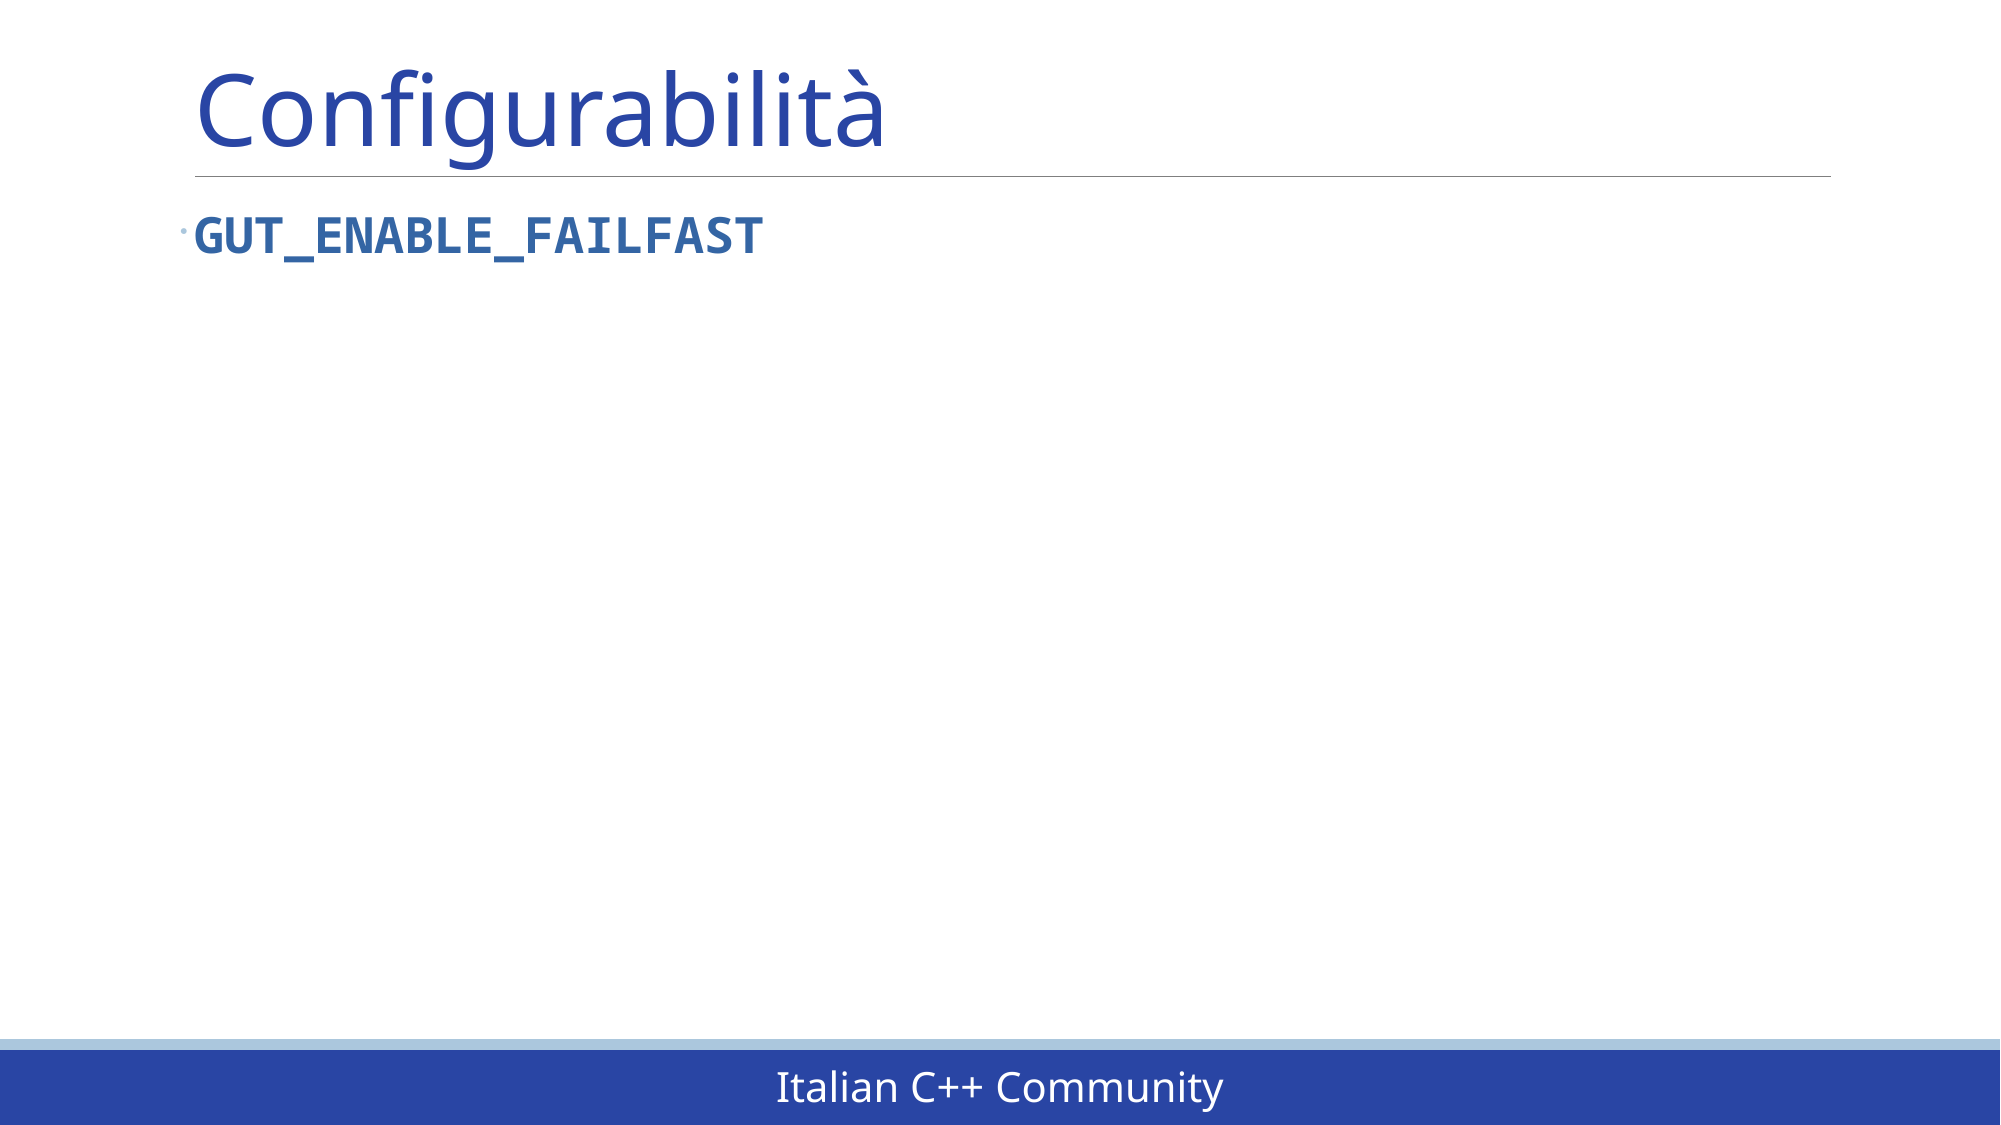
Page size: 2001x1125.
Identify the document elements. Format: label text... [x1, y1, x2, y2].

list GUT_ENABLE_FAILFAST [179, 202, 1830, 1011]
title Configurabilità [179, 2, 1830, 175]
